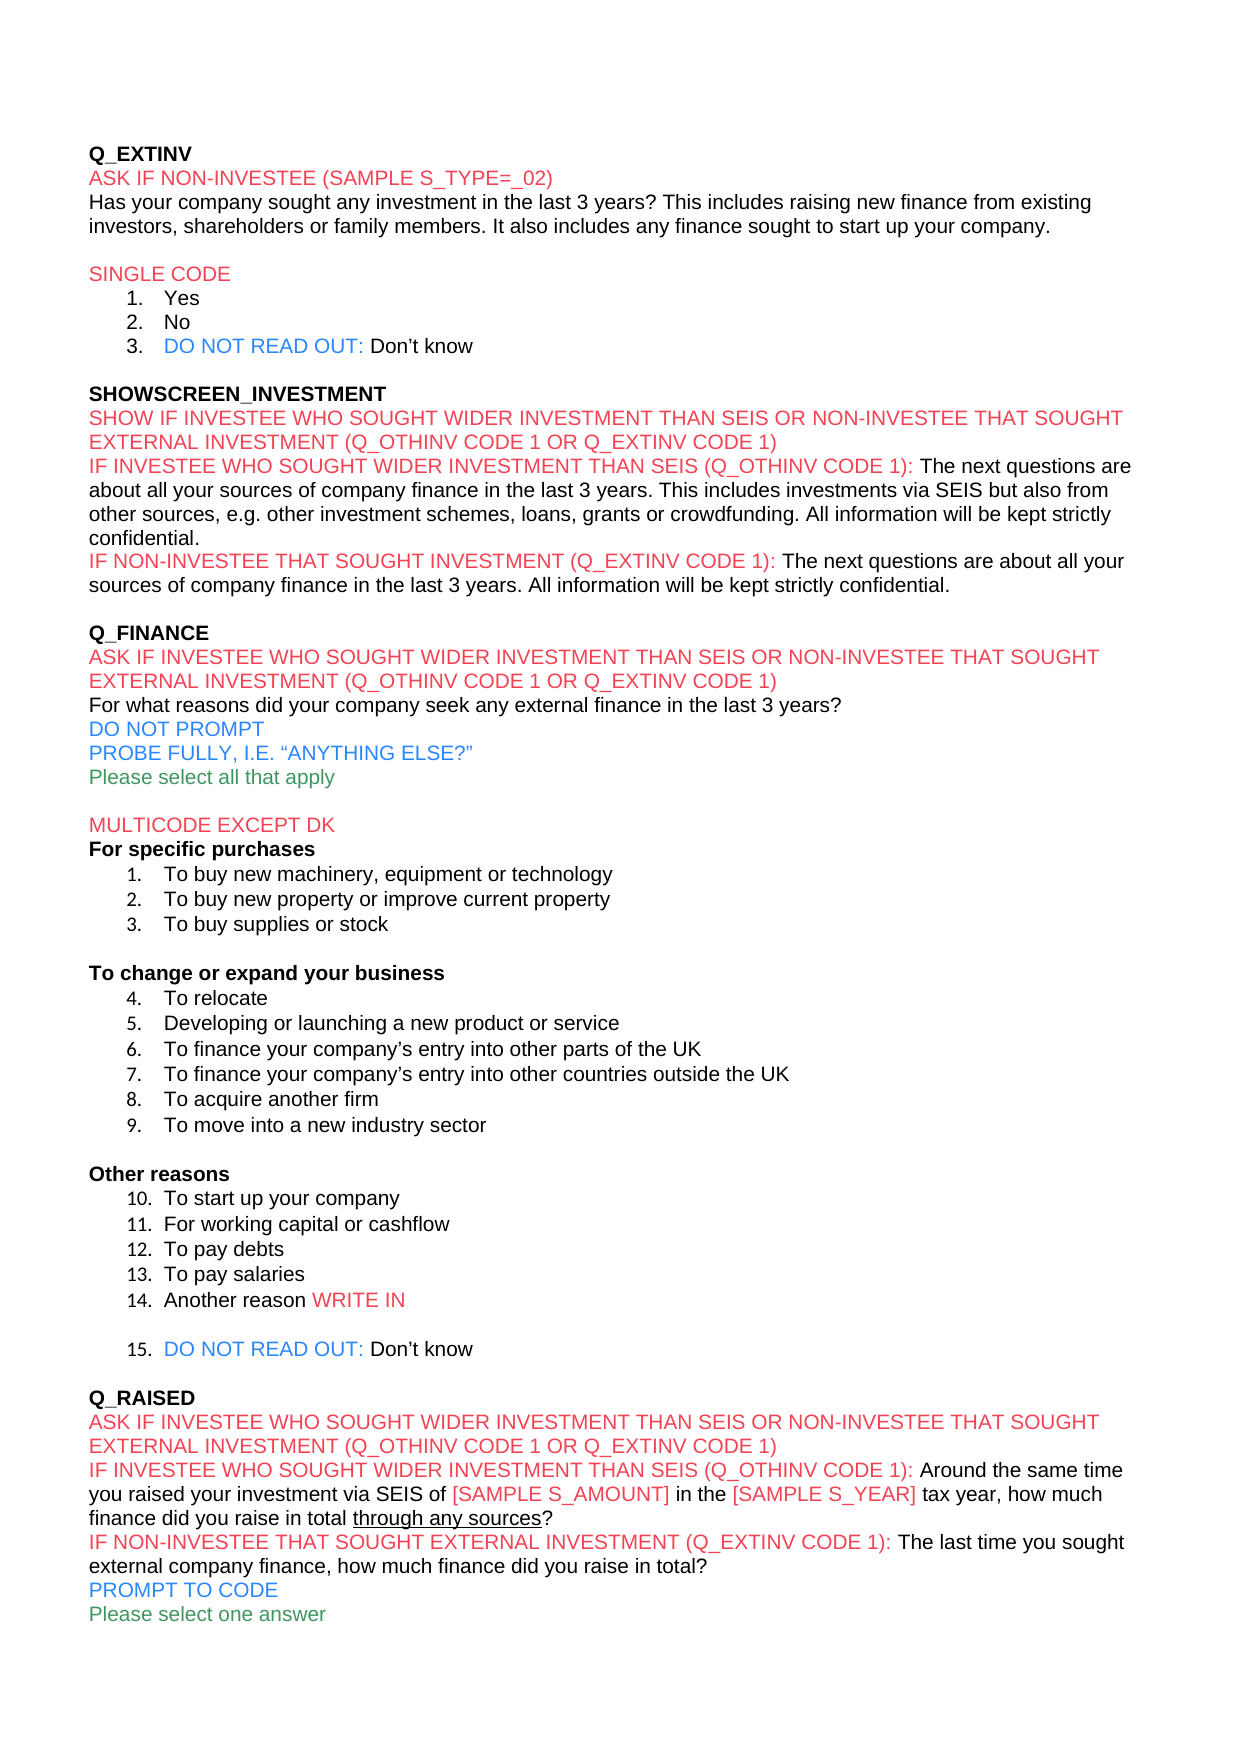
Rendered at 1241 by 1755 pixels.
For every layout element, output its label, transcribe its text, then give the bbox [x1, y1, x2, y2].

list To buy supplies or stock [126, 912, 1152, 937]
text Has your company sought any investment in the last 3 years? This includes raising new finance from existing investors, shareholders or family members. It also includes any finance sought to start up your company. [89, 190, 1152, 238]
list To pay salaries [126, 1262, 1152, 1287]
text ASK IF INVESTEE WHO SOUGHT WIDER INVESTMENT THAN SEIS OR NON-INVESTEE THAT SOUGHT EXTERNAL INVESTMENT (Q_OTHINV CODE 1 OR Q_EXTINV CODE 1) [89, 645, 1152, 693]
text PROMPT TO CODE [89, 1577, 1152, 1601]
text MULTICODE EXCEPT DK [89, 813, 1152, 837]
text SHOW IF INVESTEE WHO SOUGHT WIDER INVESTMENT THAN SEIS OR NON-INVESTEE THAT SOUGHT EXTERNAL INVESTMENT (Q_OTHINV CODE 1 OR Q_EXTINV CODE 1) [89, 406, 1152, 453]
text SINGLE CODE [89, 262, 1152, 286]
list To buy new machinery, equipment or technology [126, 861, 1152, 886]
text SHOWSCREEN_INVESTMENT [89, 382, 1152, 406]
list To finance your company’s entry into other countries outside the UK [126, 1061, 1152, 1087]
list To finance your company’s entry into other parts of the UK [126, 1036, 1152, 1061]
text For what reasons did your company seek any external finance in the last 3 years? [89, 693, 1152, 717]
list Developing or launching a new product or service [126, 1010, 1152, 1036]
text Q_RAISED [89, 1386, 1152, 1410]
text Q_FINANCE [89, 621, 1152, 645]
text IF NON-INVESTEE THAT SOUGHT EXTERNAL INVESTMENT (Q_EXTINV CODE 1): The last time you sought external company finance, how much finance did you raise in total? [89, 1529, 1152, 1577]
text IF INVESTEE WHO SOUGHT WIDER INVESTMENT THAN SEIS (Q_OTHINV CODE 1): Around the same time you raised your investment via SEIS of [SAMPLE S_AMOUNT] in the [SAMPLE S_YEAR] tax year, how much finance did you raise in total through any sources? [89, 1458, 1152, 1529]
text PROBE FULLY, I.E. “ANYTHING ELSE?” [89, 741, 1152, 765]
list To relocate [126, 985, 1152, 1010]
list For working capital or cashflow [126, 1211, 1152, 1236]
list To pay debts [126, 1236, 1152, 1262]
text ASK IF NON-INVESTEE (SAMPLE S_TYPE=_02) [89, 166, 1152, 190]
text DO NOT PROMPT [89, 717, 1152, 741]
text Please select one answer [89, 1601, 1152, 1625]
list DO NOT READ OUT: Don’t know [126, 1336, 1152, 1362]
list To buy new property or improve current property [126, 886, 1152, 912]
text For specific purchases [89, 837, 1152, 861]
list To acquire another firm [126, 1087, 1152, 1112]
list DO NOT READ OUT: Don’t know [126, 334, 1152, 358]
list No [126, 310, 1152, 334]
text IF NON-INVESTEE THAT SOUGHT INVESTMENT (Q_EXTINV CODE 1): The next questions are about all your sources of company finance in the last 3 years. All information will be kept strictly confidential. [89, 549, 1152, 597]
text Q_EXTINV [89, 142, 1152, 166]
text Please select all that apply [89, 765, 1152, 789]
text To change or expand your business [89, 961, 1152, 985]
list Yes [126, 286, 1152, 310]
text IF INVESTEE WHO SOUGHT WIDER INVESTMENT THAN SEIS (Q_OTHINV CODE 1): The next questions are about all your sources of company finance in the last 3 years. This includes investments via SEIS but also from other sources, e.g. other investment schemes, loans, grants or crowdfunding. All information will be kept strictly confidential. [89, 453, 1152, 549]
list Another reason WRITE IN [126, 1287, 1152, 1312]
text Other reasons [89, 1161, 1152, 1185]
text ASK IF INVESTEE WHO SOUGHT WIDER INVESTMENT THAN SEIS OR NON-INVESTEE THAT SOUGHT EXTERNAL INVESTMENT (Q_OTHINV CODE 1 OR Q_EXTINV CODE 1) [89, 1410, 1152, 1458]
list To start up your company [126, 1185, 1152, 1211]
list To move into a new industry sector [126, 1112, 1152, 1137]
